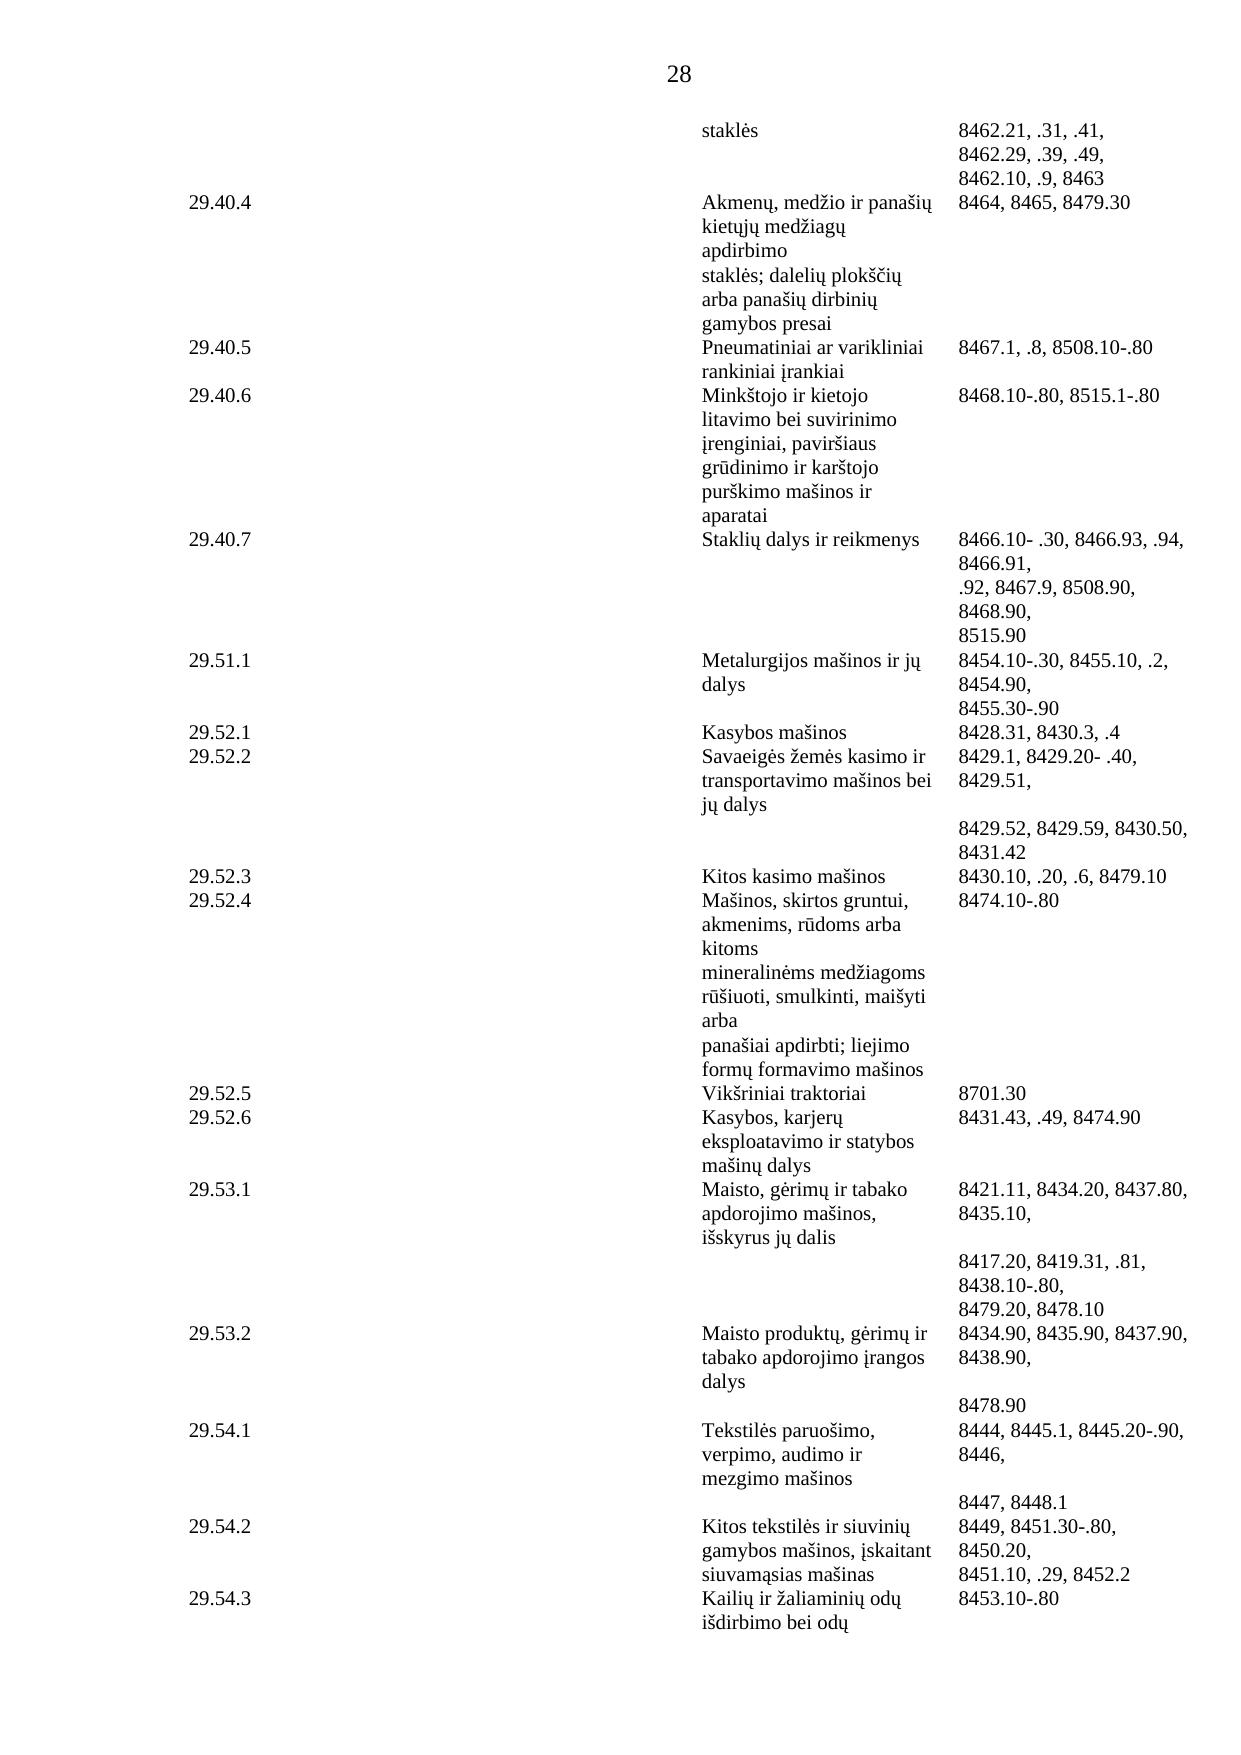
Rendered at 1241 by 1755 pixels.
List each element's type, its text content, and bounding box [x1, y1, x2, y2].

table_cell [344, 118, 690, 142]
table_cell Vikšriniai traktoriai [690, 1081, 947, 1105]
table_cell [177, 1249, 344, 1297]
table_cell 29.52.2 [177, 744, 344, 816]
table_cell Kitos kasimo mašinos [690, 864, 947, 888]
table_cell [177, 960, 344, 1032]
table_cell 29.54.2 [177, 1514, 344, 1562]
table_cell Kasybos, karjerų eksploatavimo ir statybos mašinų dalys [690, 1105, 947, 1177]
table_cell 29.51.1 [177, 648, 344, 696]
table_cell 8479.20, 8478.10 [947, 1297, 1204, 1321]
table_cell [177, 1562, 344, 1586]
table_cell 8466.10- .30, 8466.93, .94, 8466.91, [947, 527, 1204, 575]
table_cell [947, 455, 1204, 527]
table_cell [344, 383, 690, 455]
table_cell 29.53.2 [177, 1321, 344, 1393]
table_cell 8478.90 [947, 1394, 1204, 1417]
table_cell [690, 142, 947, 190]
table_cell [344, 1418, 690, 1490]
table_cell .92, 8467.9, 8508.90, 8468.90, [947, 575, 1204, 623]
table_cell Mašinos, skirtos gruntui, akmenims, rūdoms arba kitoms [690, 888, 947, 960]
table_cell mineralinėms medžiagoms rūšiuoti, smulkinti, maišyti arba [690, 960, 947, 1032]
table_cell Minkštojo ir kietojo litavimo bei suvirinimo įrenginiai, paviršiaus [690, 383, 947, 455]
table_cell 8421.11, 8434.20, 8437.80, 8435.10, [947, 1177, 1204, 1249]
table_cell 8467.1, .8, 8508.10-.80 [947, 335, 1204, 383]
table_cell grūdinimo ir karštojo purškimo mašinos ir aparatai [690, 455, 947, 527]
table_cell 29.40.5 [177, 335, 344, 383]
table_cell [344, 335, 690, 383]
table_cell 8701.30 [947, 1081, 1204, 1105]
table_cell [177, 575, 344, 623]
table_cell [177, 1033, 344, 1081]
table_cell Savaeigės žemės kasimo ir transportavimo mašinos bei jų dalys [690, 744, 947, 816]
table_cell [177, 142, 344, 190]
table_cell [344, 1081, 690, 1105]
table_cell [344, 960, 690, 1032]
table_cell Kailių ir žaliaminių odų išdirbimo bei odų [690, 1586, 947, 1634]
table_cell [344, 1321, 690, 1393]
table_cell [690, 575, 947, 623]
table_cell 29.54.3 [177, 1586, 344, 1634]
table_cell [177, 624, 344, 647]
table_cell 8474.10-.80 [947, 888, 1204, 960]
table_cell 29.52.4 [177, 888, 344, 960]
table_cell [690, 1297, 947, 1321]
table_cell [344, 624, 690, 647]
table_cell Tekstilės paruošimo, verpimo, audimo ir mezgimo mašinos [690, 1418, 947, 1490]
table_cell Staklių dalys ir reikmenys [690, 527, 947, 575]
table_cell [177, 1394, 344, 1417]
table_cell [344, 1490, 690, 1514]
table_cell [177, 696, 344, 720]
table_cell [947, 263, 1204, 335]
table_cell [344, 888, 690, 960]
table_cell [344, 1514, 690, 1562]
table_cell 8468.10-.80, 8515.1-.80 [947, 383, 1204, 455]
table_cell 8428.31, 8430.3, .4 [947, 720, 1204, 744]
table_cell 8444, 8445.1, 8445.20-.90, 8446, [947, 1418, 1204, 1490]
table_cell [344, 696, 690, 720]
table_cell [344, 816, 690, 864]
table_cell 29.52.6 [177, 1105, 344, 1177]
table_cell 8464, 8465, 8479.30 [947, 190, 1204, 262]
table_cell 29.52.3 [177, 864, 344, 888]
table_cell Pneumatiniai ar varikliniai rankiniai įrankiai [690, 335, 947, 383]
table_cell 8429.52, 8429.59, 8430.50, 8431.42 [947, 816, 1204, 864]
table_cell [177, 816, 344, 864]
table_cell [690, 1249, 947, 1297]
table_cell [690, 816, 947, 864]
table_cell 29.40.6 [177, 383, 344, 455]
table_cell Maisto, gėrimų ir tabako apdorojimo mašinos, išskyrus jų dalis [690, 1177, 947, 1249]
table_cell 8454.10-.30, 8455.10, .2, 8454.90, [947, 648, 1204, 696]
table_cell panašiai apdirbti; liejimo formų formavimo mašinos [690, 1033, 947, 1081]
table_cell staklės [690, 118, 947, 142]
table_cell 8447, 8448.1 [947, 1490, 1204, 1514]
table_cell 8434.90, 8435.90, 8437.90, 8438.90, [947, 1321, 1204, 1393]
table_cell staklės; dalelių plokščių arba panašių dirbinių gamybos presai [690, 263, 947, 335]
table_cell [177, 118, 344, 142]
table_cell 8455.30-.90 [947, 696, 1204, 720]
table_cell [344, 142, 690, 190]
table_cell [344, 864, 690, 888]
table_cell [177, 1297, 344, 1321]
table_cell 29.52.1 [177, 720, 344, 744]
table_cell Kasybos mašinos [690, 720, 947, 744]
table_cell [947, 1033, 1204, 1081]
table_cell [344, 1562, 690, 1586]
table_cell [344, 720, 690, 744]
table_cell 29.40.4 [177, 190, 344, 262]
table_cell 8453.10-.80 [947, 1586, 1204, 1634]
table_cell Maisto produktų, gėrimų ir tabako apdorojimo įrangos dalys [690, 1321, 947, 1393]
table_cell [344, 1249, 690, 1297]
table_cell [344, 1033, 690, 1081]
table_cell [344, 648, 690, 696]
table_cell 8462.29, .39, .49, 8462.10, .9, 8463 [947, 142, 1204, 190]
table_cell [344, 575, 690, 623]
table_cell [690, 624, 947, 647]
table_cell [344, 455, 690, 527]
table_cell 8451.10, .29, 8452.2 [947, 1562, 1204, 1586]
table_cell 8429.1, 8429.20- .40, 8429.51, [947, 744, 1204, 816]
table_cell Metalurgijos mašinos ir jų dalys [690, 648, 947, 696]
table_cell 8515.90 [947, 624, 1204, 647]
table_cell 29.40.7 [177, 527, 344, 575]
table_cell [690, 1394, 947, 1417]
table_cell 8417.20, 8419.31, .81, 8438.10-.80, [947, 1249, 1204, 1297]
table_cell Kitos tekstilės ir siuvinių gamybos mašinos, įskaitant [690, 1514, 947, 1562]
table_cell 8462.21, .31, .41, [947, 118, 1204, 142]
table_cell [344, 1394, 690, 1417]
table_cell [344, 744, 690, 816]
table_cell [947, 960, 1204, 1032]
table_cell 29.52.5 [177, 1081, 344, 1105]
table_cell [177, 455, 344, 527]
table_cell 29.54.1 [177, 1418, 344, 1490]
table_cell 8431.43, .49, 8474.90 [947, 1105, 1204, 1177]
table_cell Akmenų, medžio ir panašių kietųjų medžiagų apdirbimo [690, 190, 947, 262]
table_cell [344, 1297, 690, 1321]
table_cell [344, 1177, 690, 1249]
table_cell siuvamąsias mašinas [690, 1562, 947, 1586]
table_cell [177, 263, 344, 335]
table_cell [690, 1490, 947, 1514]
table_cell 29.53.1 [177, 1177, 344, 1249]
table_cell [690, 696, 947, 720]
table_cell [344, 1586, 690, 1634]
table_cell [344, 527, 690, 575]
table_cell [177, 1490, 344, 1514]
table_cell [344, 190, 690, 262]
table_cell [344, 1105, 690, 1177]
table_cell 8430.10, .20, .6, 8479.10 [947, 864, 1204, 888]
table_cell [344, 263, 690, 335]
table_cell 8449, 8451.30-.80, 8450.20, [947, 1514, 1204, 1562]
